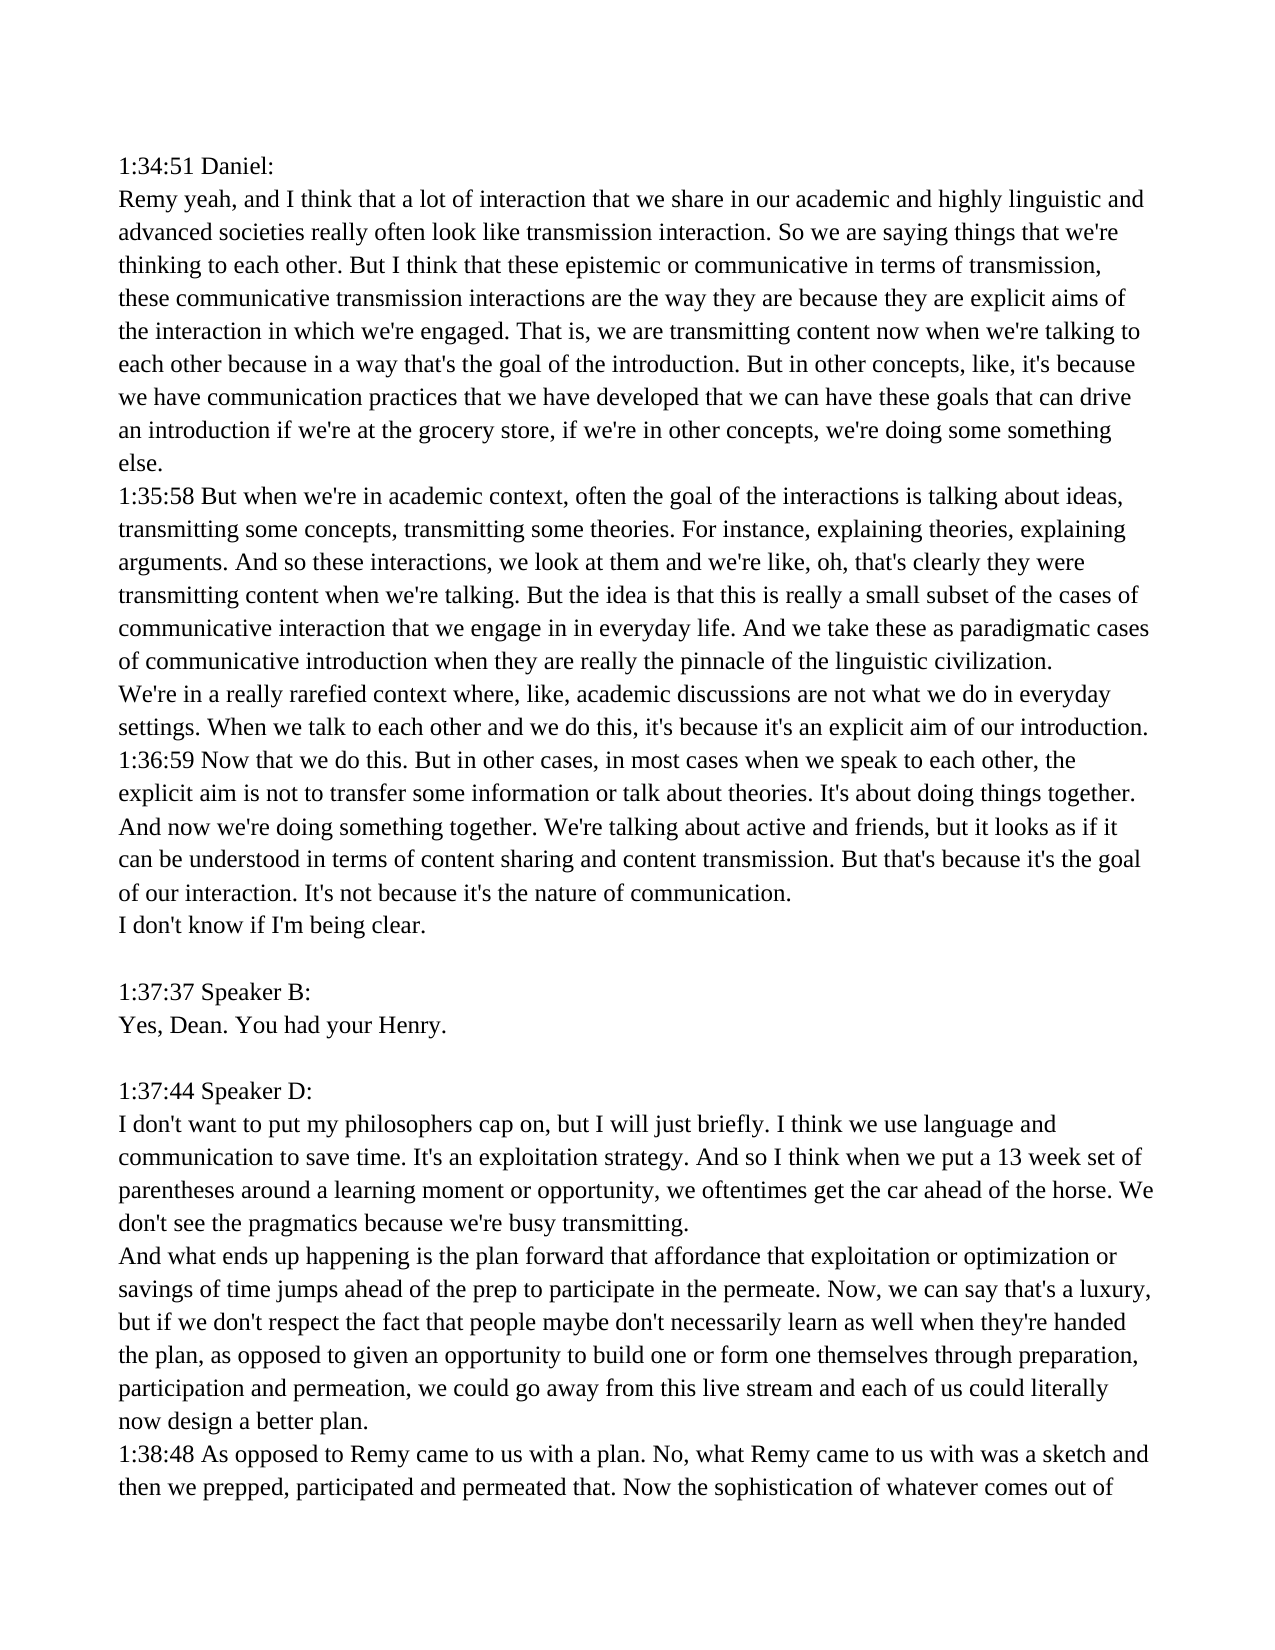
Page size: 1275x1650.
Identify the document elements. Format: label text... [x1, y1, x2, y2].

text 1:37:37 Speaker B: [118, 977, 1157, 1005]
text And now we're doing something together. We're talking about active and friends, but it looks as if it can be understood in terms of content sharing and content transmission. But that's because it's the goal of our interaction. It's not because it's the nature of communication. [118, 812, 1157, 906]
text Yes, Dean. You had your Henry. [118, 1010, 1157, 1038]
text And what ends up happening is the plan forward that affordance that exploitation or optimization or savings of time jumps ahead of the prep to participate in the permeate. Now, we can say that's a luxury, but if we don't respect the fact that people maybe don't necessarily learn as well when they're handed the plan, as opposed to given an opportunity to build one or form one themselves through preparation, participation and permeation, we could go away from this live stream and each of us could literally now design a better plan. [118, 1241, 1157, 1435]
text I don't know if I'm being clear. [118, 911, 1157, 939]
text 1:36:59 Now that we do this. But in other cases, in most cases when we speak to each other, the explicit aim is not to transfer some information or talk about theories. It's about doing things together. [118, 746, 1157, 807]
text 1:37:44 Speaker D: [118, 1076, 1157, 1104]
text I don't want to put my philosophers cap on, but I will just briefly. I think we use language and communication to save time. It's an exploitation strategy. And so I think when we put a 13 week set of parentheses around a learning moment or opportunity, we oftentimes get the car ahead of the horse. We don't see the pragmatics because we're busy transmitting. [118, 1109, 1157, 1237]
text 1:38:48 As opposed to Remy came to us with a plan. No, what Remy came to us with was a sketch and then we prepped, participated and permeated that. Now the sophistication of whatever comes out of [118, 1439, 1157, 1501]
text 1:35:58 But when we're in academic context, often the goal of the interactions is talking about ideas, transmitting some concepts, transmitting some theories. For instance, explaining theories, explaining arguments. And so these interactions, we look at them and we're like, oh, that's clearly they were transmitting content when we're talking. But the idea is that this is really a small subset of the cases of communicative interaction that we engage in in everyday life. And we take these as paradigmatic cases of communicative introduction when they are really the pinnacle of the linguistic civilization. [118, 481, 1157, 675]
text We're in a really rarefied context where, like, academic discussions are not what we do in everyday settings. When we talk to each other and we do this, it's because it's an explicit aim of our introduction. [118, 679, 1157, 741]
text Remy yeah, and I think that a lot of interaction that we share in our academic and highly linguistic and advanced societies really often look like transmission interaction. So we are saying things that we're thinking to each other. But I think that these epistemic or communicative in terms of transmission, these communicative transmission interactions are the way they are because they are explicit aims of the interaction in which we're engaged. That is, we are transmitting content now when we're talking to each other because in a way that's the goal of the introduction. But in other concepts, like, it's because we have communication practices that we have developed that we can have these goals that can drive an introduction if we're at the grocery store, if we're in other concepts, we're doing some something else. [118, 184, 1157, 477]
text 1:34:51 Daniel: [118, 151, 1157, 180]
